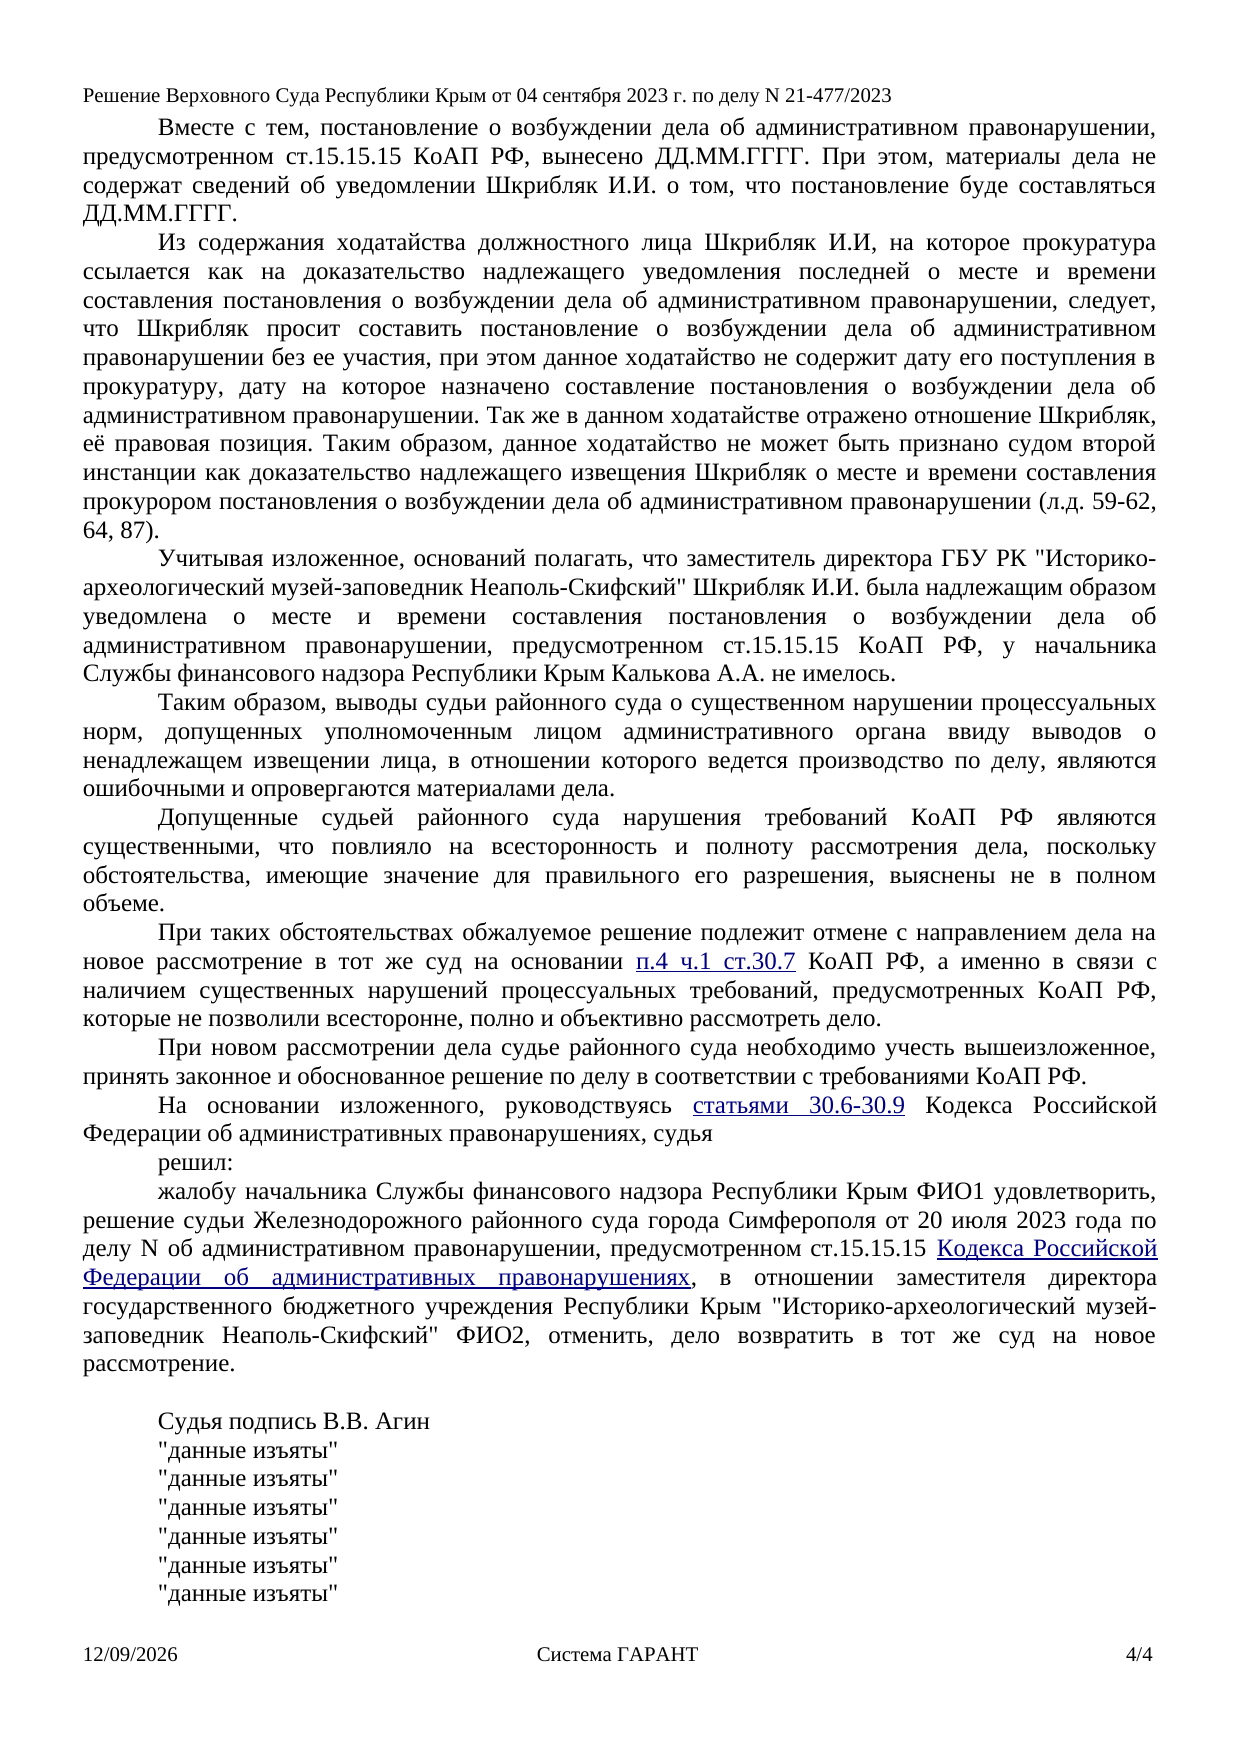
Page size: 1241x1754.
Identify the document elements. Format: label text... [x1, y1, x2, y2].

text решил: [83, 1147, 1157, 1176]
text Таким образом, выводы судьи районного суда о существенном нарушении процессуальных норм, допущенных уполномоченным лицом административного органа ввиду выводов о ненадлежащем извещении лица, в отношении которого ведется производство по делу, являются ошибочными и опровергаются материалами дела. [83, 687, 1157, 802]
text При таких обстоятельствах обжалуемое решение подлежит отмене с направлением дела на новое рассмотрение в тот же суд на основании п.4 ч.1 ст.30.7 КоАП РФ, а именно в связи с наличием существенных нарушений процессуальных требований, предусмотренных КоАП РФ, которые не позволили всесторонне, полно и объективно рассмотреть дело. [83, 917, 1157, 1032]
text "данные изъяты" [83, 1550, 1157, 1578]
text "данные изъяты" [83, 1463, 1157, 1492]
text На основании изложенного, руководствуясь статьями 30.6-30.9 Кодекса Российской Федерации об административных правонарушениях, судья [83, 1090, 1157, 1147]
text Допущенные судьей районного суда нарушения требований КоАП РФ являются существенными, что повлияло на всесторонность и полноту рассмотрения дела, поскольку обстоятельства, имеющие значение для правильного его разрешения, выяснены не в полном объеме. [83, 802, 1157, 917]
text Учитывая изложенное, оснований полагать, что заместитель директора ГБУ РК "Историко-археологический музей-заповедник Неаполь-Скифский" Шкрибляк И.И. была надлежащим образом уведомлена о месте и времени составления постановления о возбуждении дела об административном правонарушении, предусмотренном ст.15.15.15 КоАП РФ, у начальника Службы финансового надзора Республики Крым Калькова А.А. не имелось. [83, 543, 1157, 687]
text При новом рассмотрении дела судье районного суда необходимо учесть вышеизложенное, принять законное и обоснованное решение по делу в соответствии с требованиями КоАП РФ. [83, 1032, 1157, 1090]
text "данные изъяты" [83, 1578, 1157, 1607]
text "данные изъяты" [83, 1521, 1157, 1550]
text жалобу начальника Службы финансового надзора Республики Крым ФИО1 удовлетворить, решение судьи Железнодорожного районного суда города Симферополя от 20 июля 2023 года по делу N об административном правонарушении, предусмотренном ст.15.15.15 Кодекса Российской Федерации об административных правонарушениях, в отношении заместителя директора государственного бюджетного учреждения Республики Крым "Историко-археологический музей-заповедник Неаполь-Скифский" ФИО2, отменить, дело возвратить в тот же суд на новое рассмотрение. [83, 1176, 1157, 1377]
text Из содержания ходатайства должностного лица Шкрибляк И.И, на которое прокуратура ссылается как на доказательство надлежащего уведомления последней о месте и времени составления постановления о возбуждении дела об административном правонарушении, следует, что Шкрибляк просит составить постановление о возбуждении дела об административном правонарушении без ее участия, при этом данное ходатайство не содержит дату его поступления в прокуратуру, дату на которое назначено составление постановления о возбуждении дела об административном правонарушении. Так же в данном ходатайстве отражено отношение Шкрибляк, её правовая позиция. Таким образом, данное ходатайство не может быть признано судом второй инстанции как доказательство надлежащего извещения Шкрибляк о месте и времени составления прокурором постановления о возбуждении дела об административном правонарушении (л.д. 59-62, 64, 87). [83, 227, 1157, 543]
text "данные изъяты" [83, 1435, 1157, 1463]
text Вместе с тем, постановление о возбуждении дела об административном правонарушении, предусмотренном ст.15.15.15 КоАП РФ, вынесено ДД.ММ.ГГГГ. При этом, материалы дела не содержат сведений об уведомлении Шкрибляк И.И. о том, что постановление буде составляться ДД.ММ.ГГГГ. [83, 112, 1157, 227]
text "данные изъяты" [83, 1492, 1157, 1521]
text Судья подпись В.В. Агин [83, 1406, 1157, 1435]
